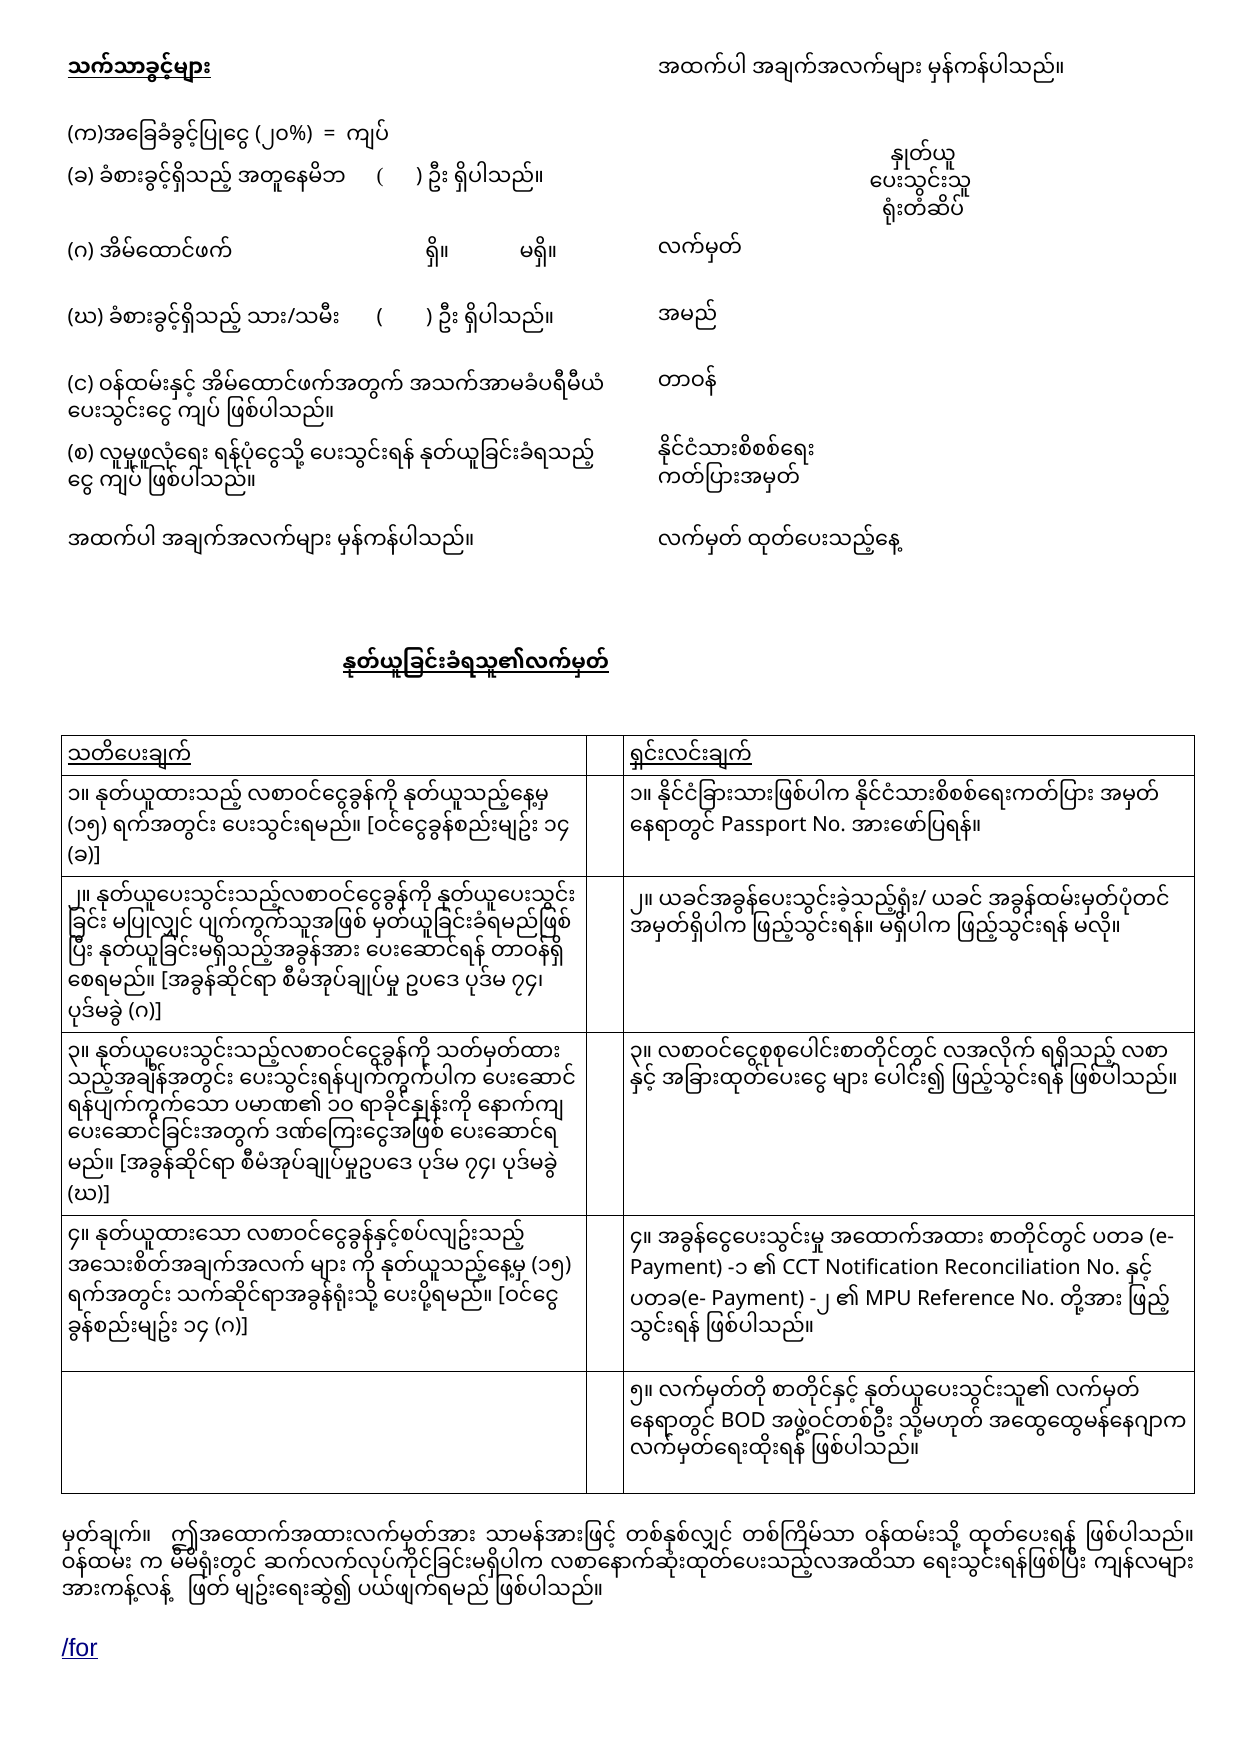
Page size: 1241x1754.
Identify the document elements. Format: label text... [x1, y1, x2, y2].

table_cell နှုတ်ယူ ပေးသွင်းသူ ရုံးတံဆိပ် [652, 112, 1194, 229]
table_cell [615, 521, 652, 584]
table_cell [652, 584, 849, 644]
table_cell ၅။ လက်မှတ်တို စာတိုင်နှင့် နုတ်ယူပေးသွင်းသူ၏ လက်မှတ်နေရာတွင် BOD အဖွဲ့ဝင်တစ်ဦး သို့မဟုတ် အထွေထွေမန်နေဂျာက လက်မှတ်ရေးထိုးရန် ဖြစ်ပါသည်။ [624, 1372, 1194, 1493]
table_cell လက်မှတ် [652, 229, 1194, 296]
table_cell ၃။ လစာဝင်ငွေစုစုပေါင်းစာတိုင်တွင် လအလိုက် ရရှိသည့် လစာနှင့် အခြားထုတ်ပေးငွေ များ ပေါင်း၍ ဖြည့်သွင်းရန် ဖြစ်ပါသည်။ [624, 1033, 1194, 1215]
table_cell ၁။ နိုင်ငံခြားသားဖြစ်ပါက နိုင်ငံသားစိစစ်ရေးကတ်ပြား အမှတ်နေရာတွင် Passport No. အားဖော်ပြရန်။ [624, 776, 1194, 876]
table_cell [615, 431, 652, 521]
table_cell လက်မှတ် ထုတ်ပေးသည့်‌နေ့ [652, 521, 1194, 584]
table_header [587, 736, 623, 775]
table_cell ၁။ နုတ်ယူထားသည့် လစာဝင်ငွေခွန်ကို နုတ်ယူသည့်နေ့မှ (၁၅) ရက်အတွင်း ပေးသွင်းရမည်။ [ဝင်ငွေခွန်စည်းမျဥ်း ၁၄ (ခ)] [62, 776, 586, 876]
table_cell [615, 112, 652, 154]
table_cell ၂။ ယခင်အခွန်ပေးသွင်းခဲ့သည့်ရုံး/ ယခင် အခွန်ထမ်းမှတ်ပုံတင်အမှတ်ရှိပါက ဖြည့်သွင်းရန်။ မရှိပါက ဖြည့်သွင်းရန် မလို။ [624, 877, 1194, 1032]
table_cell ( ) ဦး ရှိပါသည်။ [371, 296, 614, 362]
table_cell [849, 431, 1194, 521]
table_cell [615, 362, 652, 431]
table_cell နိုင်ငံသားစိစစ်ရေးကတ်ပြားအမှတ် [652, 431, 849, 521]
table_cell အမည် [652, 296, 849, 362]
table_cell [587, 776, 623, 876]
table_cell ရှိ။ မရှိ။ [371, 229, 614, 296]
table_header ရှင်းလင်းချက် [624, 736, 1194, 775]
table_cell [849, 362, 1194, 431]
table_cell [849, 296, 1194, 362]
table_cell [587, 877, 623, 1032]
table_cell [849, 644, 1194, 706]
table_header အထက်ပါ အချက်အလက်များ မှန်ကန်ပါသည်။ [652, 50, 1194, 112]
table_cell ၂။ နုတ်ယူ‌ပေးသွင်းသည့်လစာဝင်ငွေခွန်ကို နုတ်ယူ‌ပေးသွင်းခြင်း မပြုလျှင် ပျက်ကွက်သူအဖြစ် မှတ်ယူခြင်းခံရမည်ဖြစ်ပြီး နုတ်ယူခြင်းမရှိသည့်အခွန်အား ပေးဆောင်ရန် တာဝန်ရှိစေရမည်။ [အခွန်ဆိုင်ရာ စီမံအုပ်ချုပ်မှု ဥပဒေ ပုဒ်မ ၇၄၊ ပုဒ်မခွဲ (ဂ)] [62, 877, 586, 1032]
table_cell [615, 584, 652, 644]
table_cell (က)အခြေခံခွင့်ပြုငွေ (၂၀%) = ကျပ် [61, 112, 614, 154]
table_cell (ဂ) အိမ်ထောင်ဖက် [61, 229, 371, 296]
table_header သက်သာခွင့်များ [61, 50, 614, 112]
table_cell [615, 155, 652, 229]
table_cell [62, 1372, 586, 1493]
table_cell [587, 1216, 623, 1371]
table_cell [615, 296, 652, 362]
table_cell [371, 584, 614, 644]
table_cell ( ) ဦး ရှိပါသည်။ [371, 155, 614, 229]
table_cell တာဝန် [652, 362, 849, 431]
table_cell [615, 644, 652, 706]
table_header [615, 50, 652, 112]
table_cell [587, 1372, 623, 1493]
table_cell ၃။ နုတ်ယူပေးသွင်းသည့်လစာဝင်‌ငွေခွန်ကို သတ်မှတ်ထားသည့်အချိန်အတွင်း ပေးသွင်းရန်ပျက်ကွက်ပါက ပေးဆောင်ရန်ပျက်ကွက်သော ပမာဏ၏ ၁၀ ရာခိုင်နှုန်းကို နောက်ကျပေးဆောင်ခြင်းအတွက် ဒဏ်ကြေးငွေအဖြစ် ပေးဆောင်ရ မည်။ [အခွန်ဆိုင်ရာ စီမံအုပ်ချုပ်မှုဥပဒေ ပုဒ်မ ၇၄၊ ပုဒ်မခွဲ (ဃ)] [62, 1033, 586, 1215]
table_cell (ဃ) ခံစားခွင့်ရှိသည့် သား/သမီး [61, 296, 371, 362]
table_cell ၄။ နုတ်ယူထားသော လစာဝင်ငွေခွန်နှင့်စပ်လျဥ်းသည့် အသေးစိတ်အချက်အလက် များ ကို နုတ်ယူသည့်နေ့မှ (၁၅) ရက်အတွင်း သက်ဆိုင်ရာအခွန်ရုံးသို့ ပေးပို့ရမည်။ [ဝင်ငွေခွန်စည်းမျဥ်း ၁၄ (ဂ)] [62, 1216, 586, 1371]
table_cell နုတ်ယူခြင်းခံရသူ၏လက်မှတ် [61, 644, 614, 706]
table_cell အထက်ပါ အချက်အလက်များ မှန်ကန်ပါသည်။ [61, 521, 614, 584]
text /for [61, 1633, 1194, 1662]
table_cell ၄။ အခွန်ငွေပေးသွင်းမှု အထောက်အထား စာတိုင်တွင် ပတခ (e- Payment) -၁ ၏ CCT Notification Reconciliation No. နှင့် ပတခ(e- Payment) -၂ ၏ MPU Reference No. တို့အား ဖြည့်သွင်းရန် ဖြစ်ပါသည်။ [624, 1216, 1194, 1371]
table_cell [61, 584, 371, 644]
table_header သတိပေးချက် [62, 736, 586, 775]
table_cell [615, 229, 652, 296]
table_cell (င) ဝန်ထမ်းနှင့် အိမ်ထောင်ဖက်အတွက် အသက်အာမခံပရီမီယံ ပေးသွင်းငွေ ကျပ် ဖြစ်ပါသည်။ [61, 362, 614, 431]
table_cell [849, 584, 1194, 644]
table_cell (ခ) ခံစားခွင့်ရှိသည့် အတူနေမိဘ [61, 155, 371, 229]
table_header မှတ်ချက်။ ဤအထောက်အထားလက်မှတ်အား သာမန်အားဖြင့် တစ်နှစ်လျှင် တစ်ကြိမ်သာ ဝန်ထမ်းသို့ ထုတ်‌ပေးရန် ဖြစ်ပါသည်။ ဝန်ထမ်း က မိမိရုံးတွင် ဆက်လက်လုပ်ကိုင်ခြင်းမရှိပါက လစာနောက်ဆုံးထုတ်ပေးသည့်လအထိသာ ရေးသွင်းရန်ဖြစ်ပြီး ကျန်လများအားကန့်လန့် ဖြတ် မျဥ်းရေးဆွဲ၍ ပယ်ဖျက်ရမည် ဖြစ်ပါသည်။ [61, 1523, 1194, 1633]
table_cell (စ) လူမှုဖူလုံရေး ရန်ပုံငွေသို့ ပေးသွင်းရန် နုတ်ယူခြင်းခံရသည့် ငွေ ကျပ် ဖြစ်ပါသည်။ [61, 431, 614, 521]
table_cell [652, 644, 849, 706]
table_cell [587, 1033, 623, 1215]
